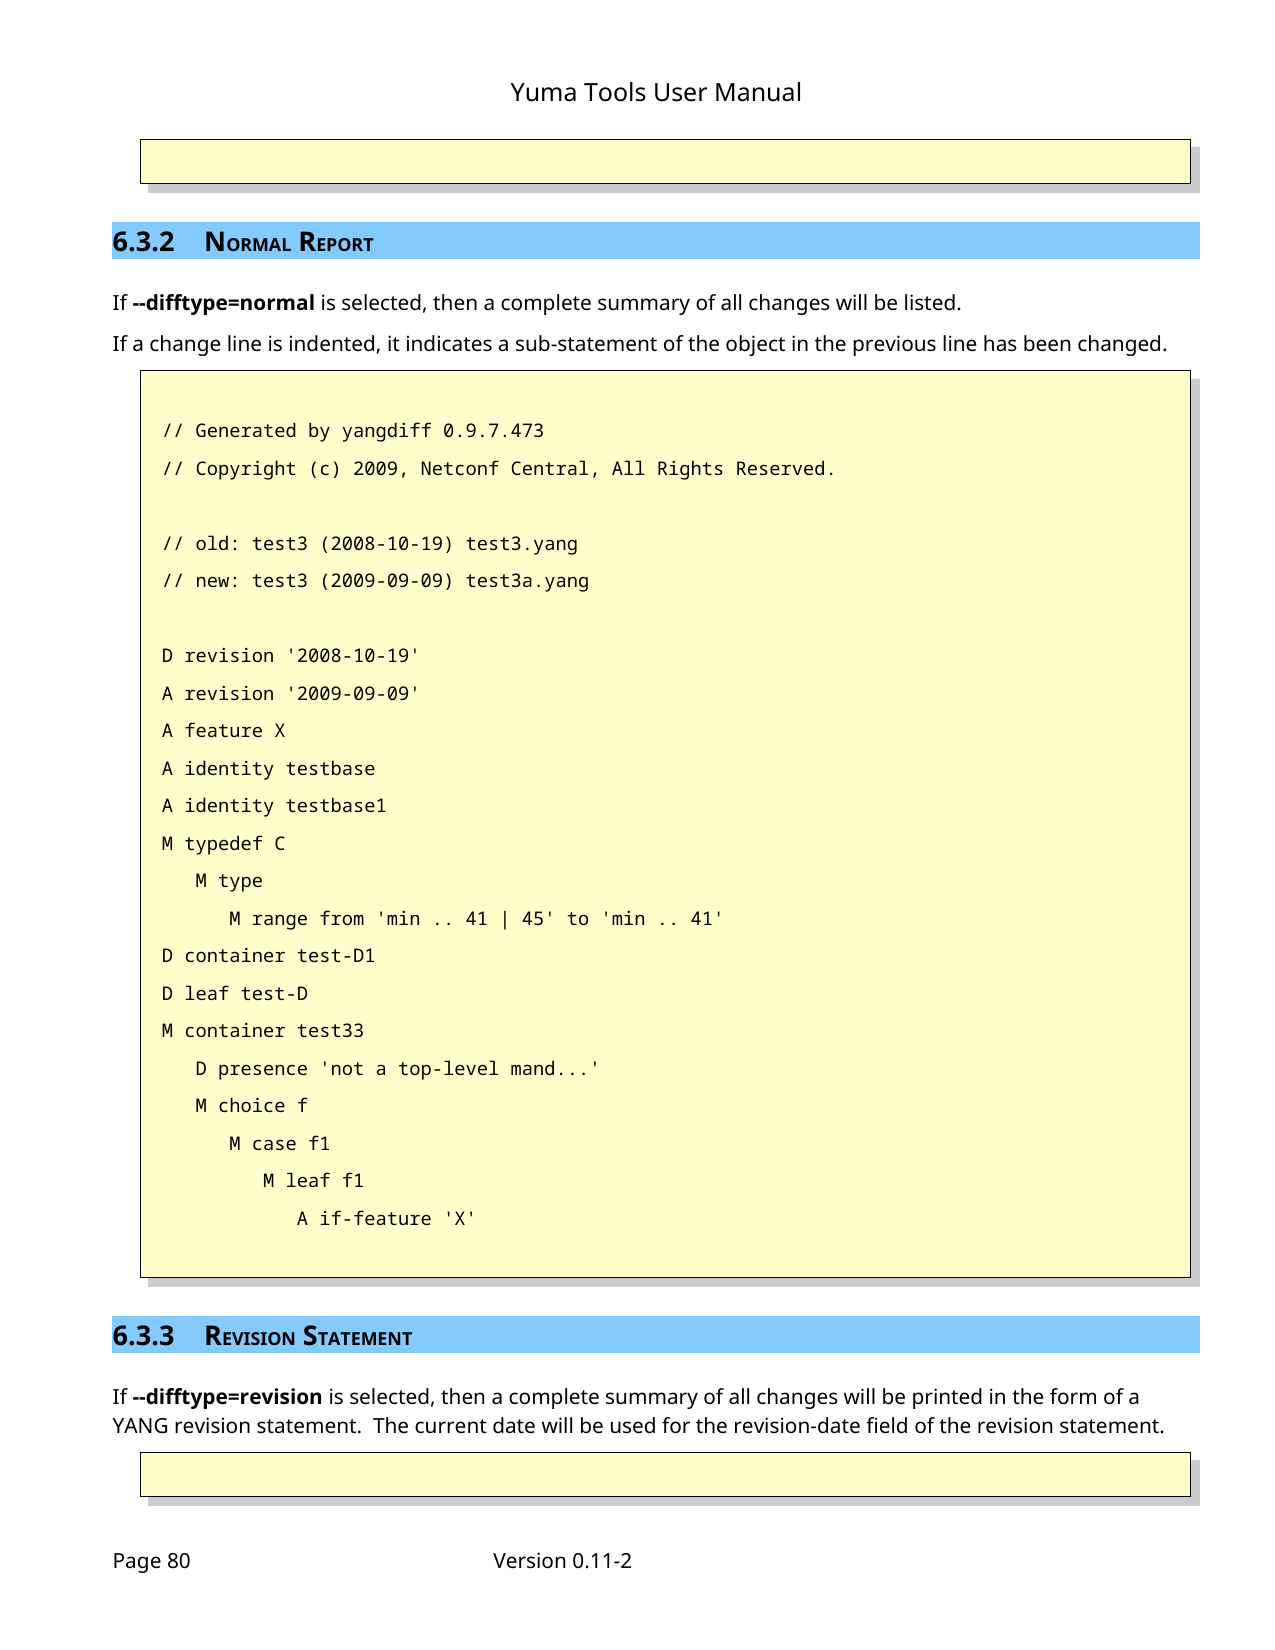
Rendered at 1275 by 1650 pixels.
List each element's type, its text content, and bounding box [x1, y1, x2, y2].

text If --difftype=normal is selected, then a complete summary of all changes will be listed. [112, 288, 1200, 317]
text A identity testbase1 [141, 783, 1190, 818]
text A feature X [141, 708, 1190, 743]
text D presence 'not a top-level mand...' [141, 1045, 1190, 1081]
text // new: test3 (2009-09-09) test3a.yang [141, 558, 1190, 593]
text A revision '2009-09-09' [141, 670, 1190, 706]
text D container test-D1 [141, 933, 1190, 968]
text M type [141, 858, 1190, 893]
text M container test33 [141, 1008, 1190, 1043]
text D revision '2008-10-19' [141, 633, 1190, 668]
text M typedef C [141, 820, 1190, 856]
text If a change line is indented, it indicates a sub-statement of the object in the previous line has been changed. [112, 329, 1200, 358]
text // old: test3 (2008-10-19) test3.yang [141, 520, 1190, 556]
text If --difftype=revision is selected, then a complete summary of all changes will be printed in the form of a YANG revision statement. The current date will be used for the revision-date field of the revision statement. [112, 1382, 1200, 1439]
text // Generated by yangdiff 0.9.7.473 [141, 408, 1190, 443]
text A if-feature 'X' [141, 1195, 1190, 1231]
text D leaf test-D [141, 970, 1190, 1006]
subtitle Revision Statement [112, 1316, 1200, 1353]
text M range from 'min .. 41 | 45' to 'min .. 41' [141, 895, 1190, 931]
subtitle Normal Report [112, 222, 1200, 259]
text M case f1 [141, 1120, 1190, 1156]
text M choice f [141, 1083, 1190, 1118]
text A identity testbase [141, 745, 1190, 781]
text // Copyright (c) 2009, Netconf Central, All Rights Reserved. [141, 445, 1190, 481]
text M leaf f1 [141, 1158, 1190, 1193]
